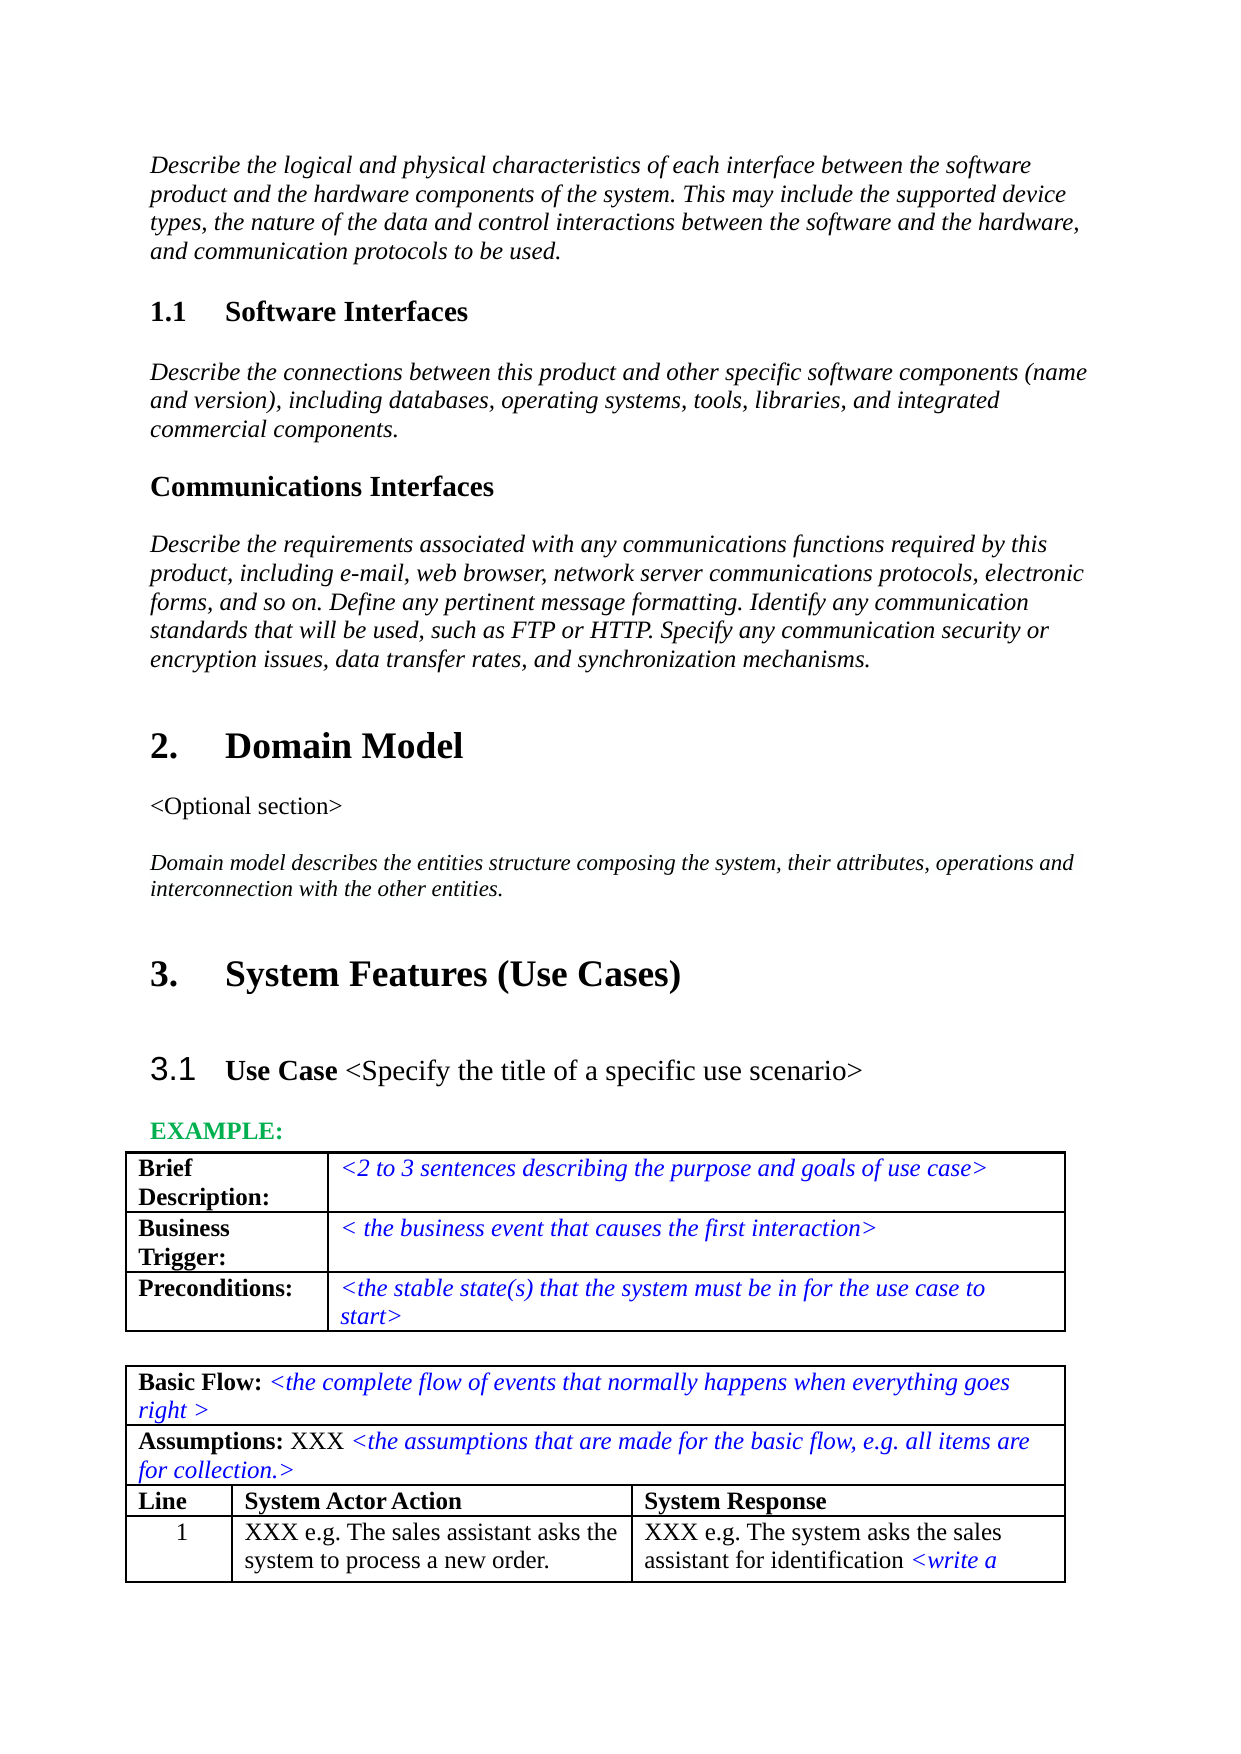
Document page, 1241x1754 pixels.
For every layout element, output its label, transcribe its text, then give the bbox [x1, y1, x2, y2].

text Communications Interfaces [150, 469, 1090, 503]
table_cell Preconditions: [127, 1273, 327, 1330]
subtitle System Features (Use Cases) [150, 951, 1090, 994]
text Describe the connections between this product and other specific software components (name and version), including databases, operating systems, tools, libraries, and integrated commercial components. [150, 357, 1090, 443]
table_cell System Actor Action [233, 1486, 631, 1515]
text <Optional section> Domain model describes the entities structure composing the system, their attributes, operations and interconnection with the other entities. [150, 791, 1090, 901]
subtitle Use Case <Specify the title of a specific use scenario> [150, 1049, 1090, 1087]
subtitle Domain Model [150, 723, 1090, 766]
table_header Brief Description: [127, 1154, 327, 1211]
table_cell < the business event that causes the first interaction> [329, 1213, 1064, 1271]
table_cell <the stable state(s) that the system must be in for the use case to start> [329, 1273, 1064, 1330]
table_cell XXX e.g. The system asks the sales assistant for identification <write a [633, 1517, 1064, 1581]
text Describe the logical and physical characteristics of each interface between the software product and the hardware components of the system. This may include the supported device types, the nature of the data and control interactions between the software and the hardware, and communication protocols to be used. [150, 150, 1090, 265]
text EXAMPLE: [150, 1116, 1090, 1145]
table_cell Line [127, 1486, 231, 1515]
table_header Basic Flow: <the complete flow of events that normally happens when everything goes right > [127, 1367, 1064, 1424]
table_cell Assumptions: XXX <the assumptions that are made for the basic flow, e.g. all items are for collection.> [127, 1426, 1064, 1484]
subtitle Software Interfaces [150, 294, 1090, 328]
table_cell System Response [633, 1486, 1064, 1515]
text Describe the requirements associated with any communications functions required by this product, including e-mail, web browser, network server communications protocols, electronic forms, and so on. Define any pertinent message formatting. Identify any communication standards that will be used, such as FTP or HTTP. Specify any communication security or encryption issues, data transfer rates, and synchronization mechanisms. [150, 529, 1090, 673]
table_cell XXX e.g. The sales assistant asks the system to process a new order. [233, 1517, 631, 1581]
table_cell Business Trigger: [127, 1213, 327, 1271]
table_cell [127, 1517, 231, 1581]
table_header <2 to 3 sentences describing the purpose and goals of use case> [329, 1154, 1064, 1211]
